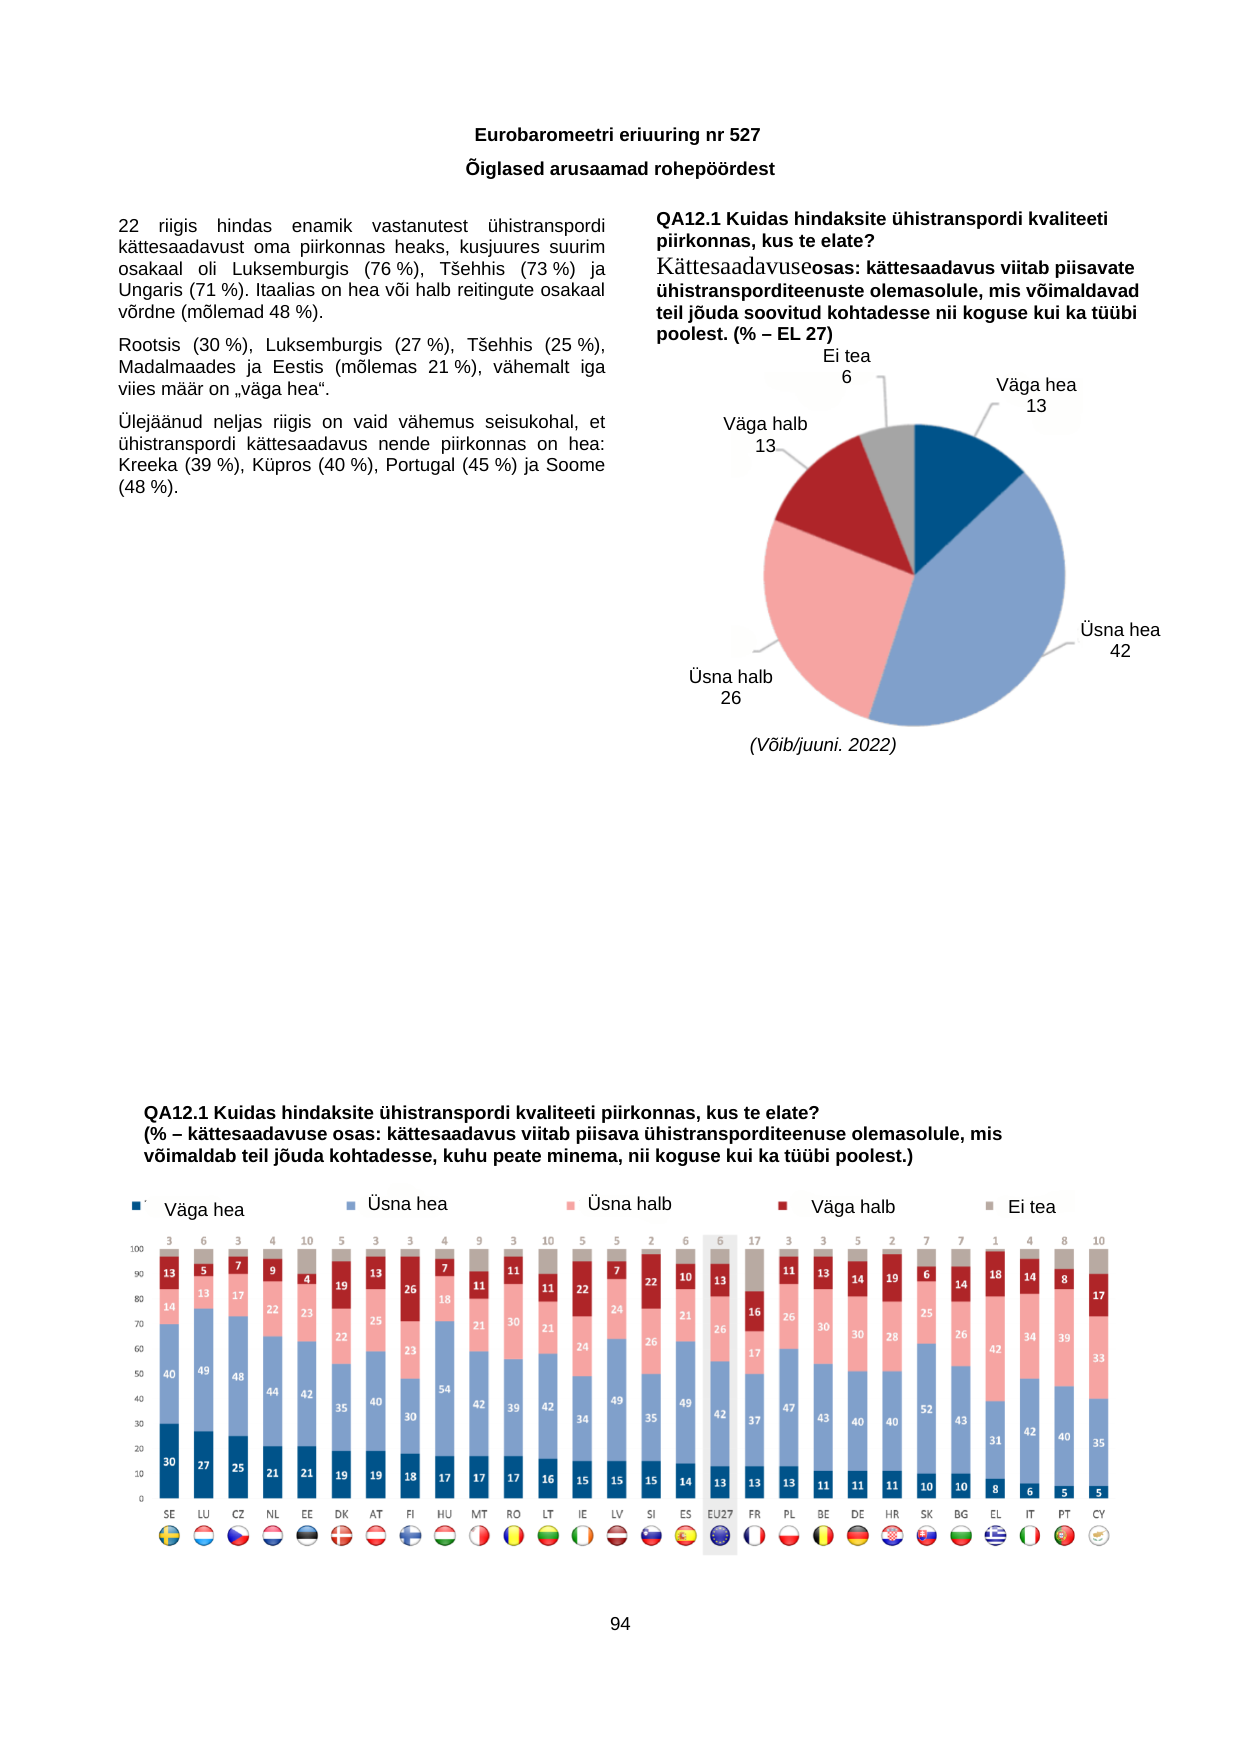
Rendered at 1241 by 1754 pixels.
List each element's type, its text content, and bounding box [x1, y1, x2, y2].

picture [731, 372, 1083, 729]
picture [115, 1183, 1075, 1224]
text Rootsis (30 %), Luksemburgis (27 %), Tšehhis (25 %), Madalmaades ja Eestis (mõlemas 21 %), vähemalt iga viies määr on „väga hea“. [118, 334, 605, 399]
text 22 riigis hindas enamik vastanutest ühistranspordi kättesaadavust oma piirkonnas heaks, kusjuures suurim osakaal oli Luksemburgis (76 %), Tšehhis (73 %) ja Ungaris (71 %). Itaalias on hea või halb reitingute osakaal võrdne (mõlemad 48 %). [118, 214, 605, 322]
text Ülejäänud neljas riigis on vaid vähemus seisukohal, et ühistranspordi kättesaadavus nende piirkonnas on hea: Kreeka (39 %), Küpros (40 %), Portugal (45 %) ja Soome (48 %). [118, 411, 605, 497]
picture [124, 1230, 1120, 1558]
